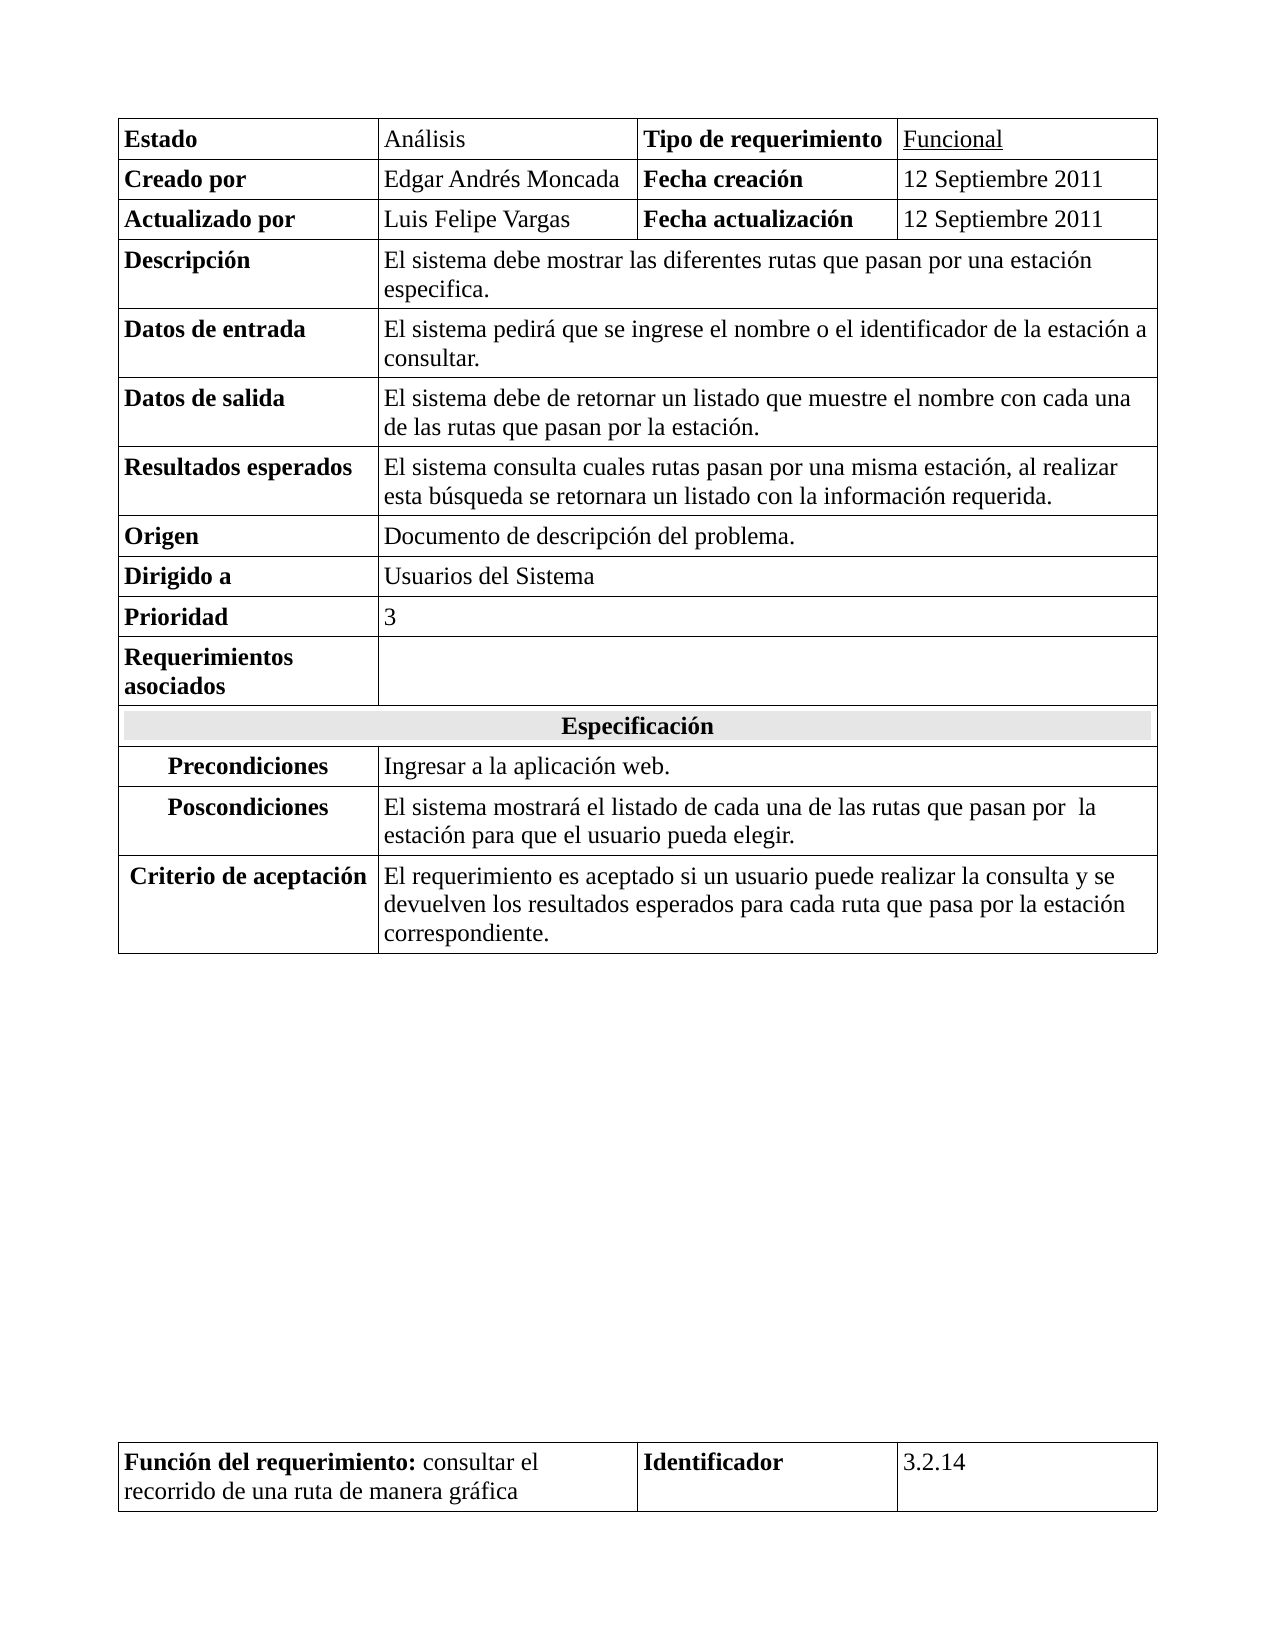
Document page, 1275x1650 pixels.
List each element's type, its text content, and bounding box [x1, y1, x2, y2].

table_cell Funcional [898, 119, 1157, 158]
table_cell Criterio de aceptación [119, 856, 378, 953]
table_cell [379, 637, 1157, 705]
table_cell Fecha actualización [638, 200, 897, 239]
table_cell Dirigido a [119, 557, 378, 596]
table_cell Estado [119, 119, 378, 158]
table_cell Actualizado por [119, 200, 378, 239]
table_cell Edgar Andrés Moncada [379, 160, 637, 199]
table_cell Fecha creación [638, 160, 897, 199]
table_header Función del requerimiento: consultar el recorrido de una ruta de manera gráfica [119, 1443, 637, 1511]
table_cell Prioridad [119, 597, 378, 636]
table_cell Datos de entrada [119, 309, 378, 377]
table_cell Especificación [119, 706, 1157, 746]
table_cell El sistema pedirá que se ingrese el nombre o el identificador de la estación a consultar. [379, 309, 1157, 377]
table_header 3.2.14 [898, 1443, 1157, 1511]
table_cell El sistema debe de retornar un listado que muestre el nombre con cada una de las rutas que pasan por la estación. [379, 378, 1157, 446]
table_cell Precondiciones [119, 747, 378, 786]
table_cell Creado por [119, 160, 378, 199]
table_cell Usuarios del Sistema [379, 557, 1157, 596]
table_cell El sistema mostrará el listado de cada una de las rutas que pasan por la estación para que el usuario pueda elegir. [379, 787, 1157, 855]
table_cell Datos de salida [119, 378, 378, 446]
table_cell Origen [119, 516, 378, 556]
table_cell 12 Septiembre 2011 [898, 200, 1157, 239]
table_cell El requerimiento es aceptado si un usuario puede realizar la consulta y se devuelven los resultados esperados para cada ruta que pasa por la estación correspondiente. [379, 856, 1157, 953]
table_cell 3 [379, 597, 1157, 636]
table_cell Luis Felipe Vargas [379, 200, 637, 239]
table_cell Análisis [379, 119, 637, 158]
table_cell Requerimientos asociados [119, 637, 378, 705]
table_cell 12 Septiembre 2011 [898, 160, 1157, 199]
table_cell El sistema consulta cuales rutas pasan por una misma estación, al realizar esta búsqueda se retornara un listado con la información requerida. [379, 447, 1157, 515]
table_cell Tipo de requerimiento [638, 119, 897, 158]
table_cell El sistema debe mostrar las diferentes rutas que pasan por una estación especifica. [379, 240, 1157, 308]
table_cell Documento de descripción del problema. [379, 516, 1157, 556]
table_header Identificador [638, 1443, 897, 1511]
table_cell Poscondiciones [119, 787, 378, 855]
table_cell Ingresar a la aplicación web. [379, 747, 1157, 786]
table_cell Resultados esperados [119, 447, 378, 515]
table_cell Descripción [119, 240, 378, 308]
